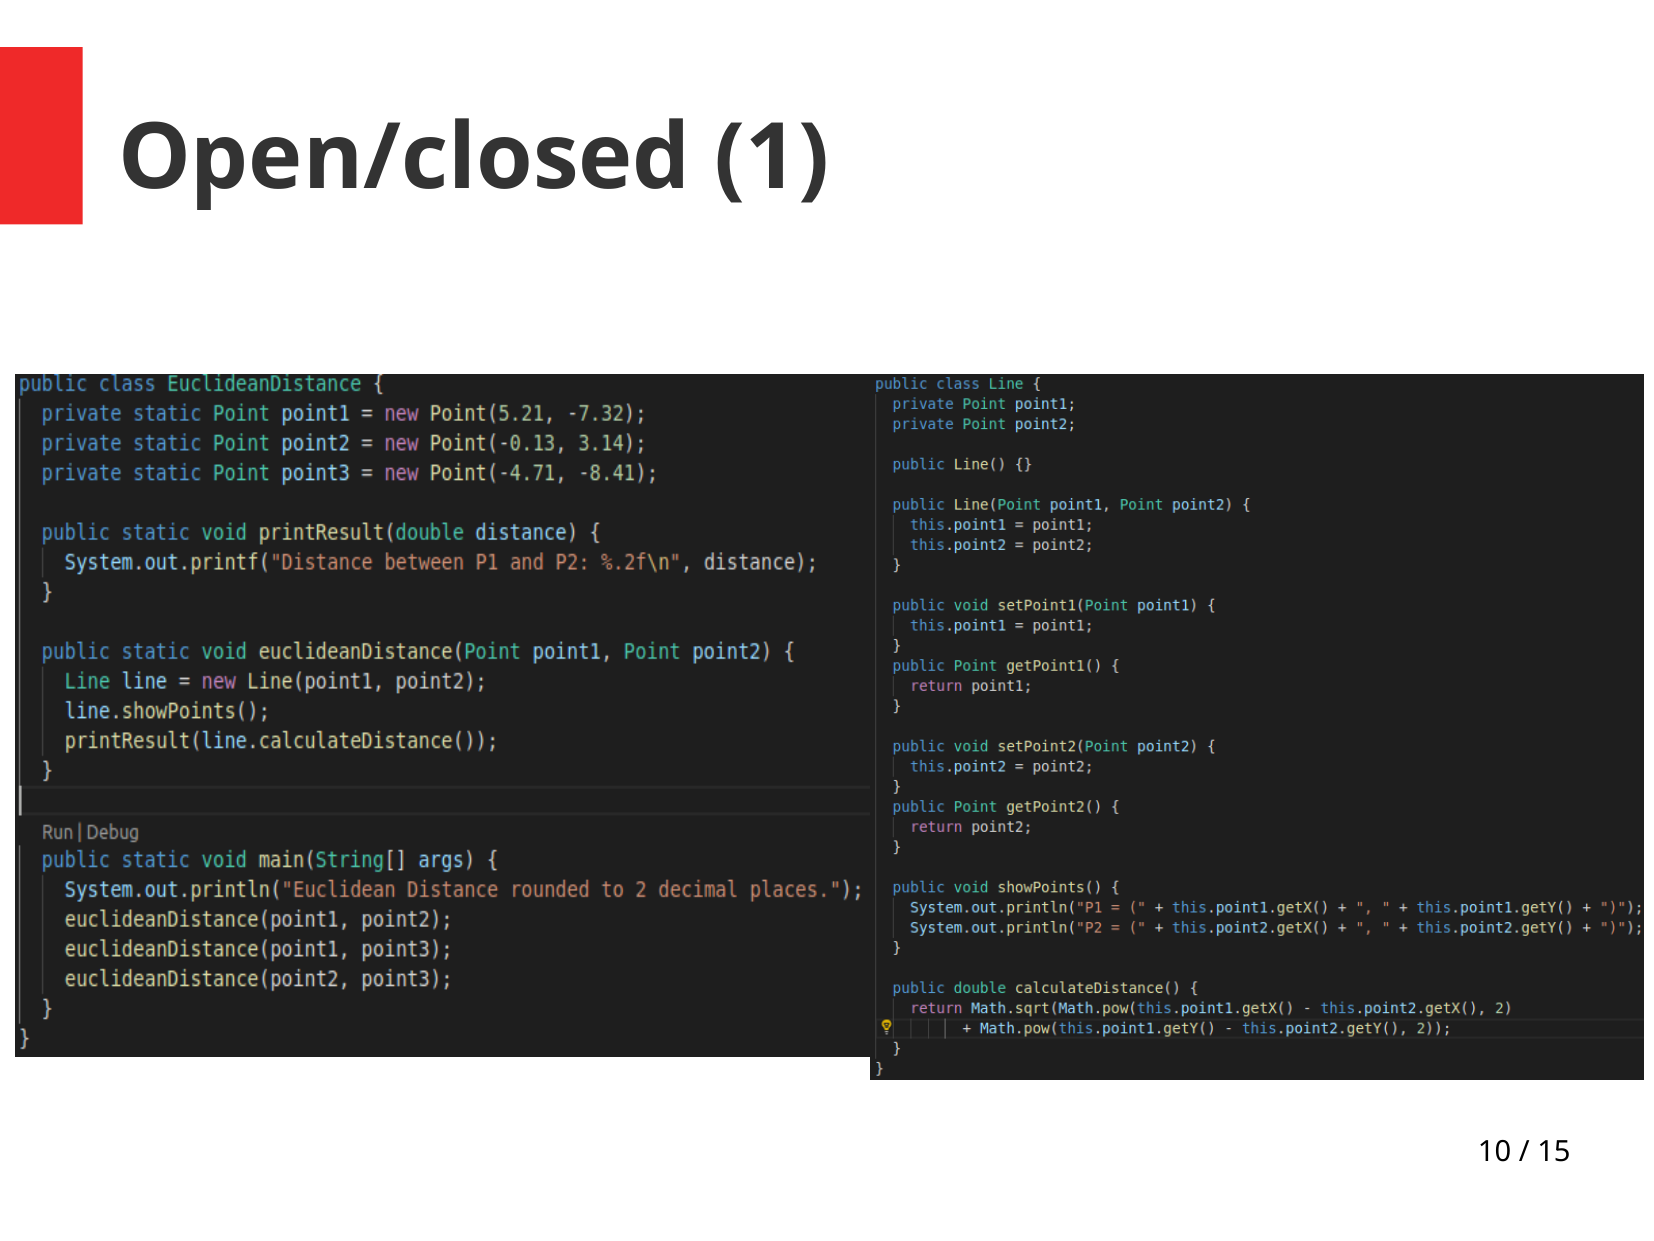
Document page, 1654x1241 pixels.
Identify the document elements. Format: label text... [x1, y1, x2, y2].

picture [15, 374, 1644, 1081]
title Open/closed (1) [118, 49, 1571, 257]
